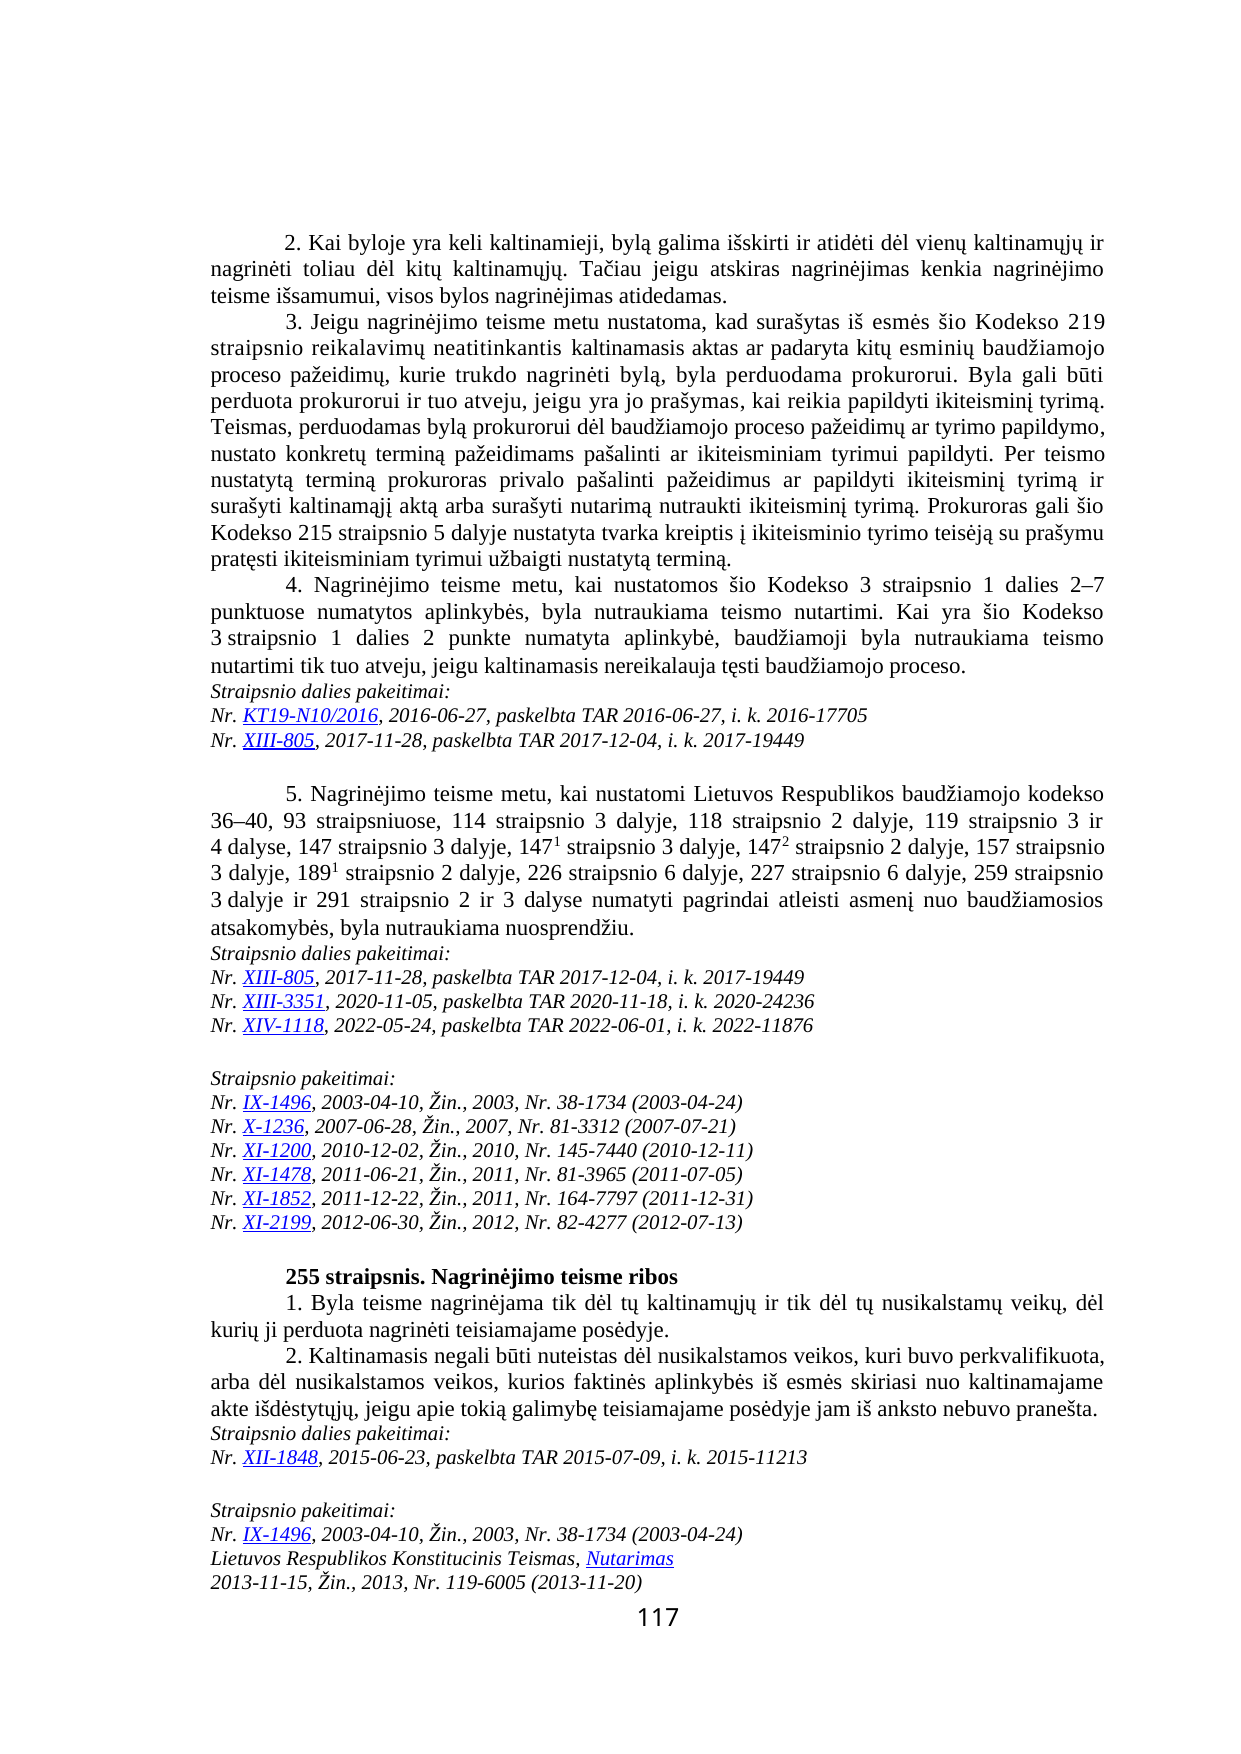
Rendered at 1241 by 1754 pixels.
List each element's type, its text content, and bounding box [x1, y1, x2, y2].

text Straipsnio dalies pakeitimai: [210, 679, 1105, 703]
text Straipsnio pakeitimai: [210, 1498, 1105, 1522]
text Nr. IX-1496, 2003-04-10, Žin., 2003, Nr. 38-1734 (2003-04-24) [210, 1522, 1105, 1546]
text 2. Kaltinamasis negali būti nuteistas dėl nusikalstamos veikos, kuri buvo perkvalifikuota, arba dėl nusikalstamos veikos, kurios faktinės aplinkybės iš esmės skiriasi nuo kaltinamajame akte išdėstytųjų, jeigu apie tokią galimybę teisiamajame posėdyje jam iš anksto nebuvo pranešta. [210, 1342, 1105, 1421]
text 255 straipsnis. Nagrinėjimo teisme ribos [210, 1263, 1105, 1289]
text Nr. XIII-805, 2017-11-28, paskelbta TAR 2017-12-04, i. k. 2017-19449 [210, 727, 1105, 752]
text Nr. XIV-1118, 2022-05-24, paskelbta TAR 2022-06-01, i. k. 2022-11876 [210, 1013, 1105, 1037]
text Nr. XII-1848, 2015-06-23, paskelbta TAR 2015-07-09, i. k. 2015-11213 [210, 1445, 1105, 1469]
text Nr. KT19-N10/2016, 2016-06-27, paskelbta TAR 2016-06-27, i. k. 2016-17705 [210, 703, 1105, 727]
text Straipsnio pakeitimai: [210, 1066, 1105, 1090]
text Straipsnio dalies pakeitimai: [210, 1421, 1105, 1445]
text 4. Nagrinėjimo teisme metu, kai nustatomos šio Kodekso 3 straipsnio 1 dalies 2–7 punktuose numatytos aplinkybės, byla nutraukiama teismo nutartimi. Kai yra šio Kodekso 3 straipsnio 1 dalies 2 punkte numatyta aplinkybė, baudžiamoji byla nutraukiama teismo nutartimi tik tuo atveju, jeigu kaltinamasis nereikalauja tęsti baudžiamojo proceso. [210, 572, 1105, 679]
text 2. Kai byloje yra keli kaltinamieji, bylą galima išskirti ir atidėti dėl vienų kaltinamųjų ir nagrinėti toliau dėl kitų kaltinamųjų. Tačiau jeigu atskiras nagrinėjimas kenkia nagrinėjimo teisme išsamumui, visos bylos nagrinėjimas atidedamas. [210, 229, 1105, 308]
text Nr. XI-2199, 2012-06-30, Žin., 2012, Nr. 82-4277 (2012-07-13) [210, 1210, 1105, 1234]
text Lietuvos Respublikos Konstitucinis Teismas, Nutarimas [210, 1546, 1105, 1570]
text Straipsnio dalies pakeitimai: [210, 941, 1105, 965]
text Nr. XI-1852, 2011-12-22, Žin., 2011, Nr. 164-7797 (2011-12-31) [210, 1186, 1105, 1210]
text Nr. XI-1478, 2011-06-21, Žin., 2011, Nr. 81-3965 (2011-07-05) [210, 1162, 1105, 1186]
text 2013-11-15, Žin., 2013, Nr. 119-6005 (2013-11-20) [210, 1570, 1105, 1594]
text 5. Nagrinėjimo teisme metu, kai nustatomi Lietuvos Respublikos baudžiamojo kodekso 36–40, 93 straipsniuose, 114 straipsnio 3 dalyje, 118 straipsnio 2 dalyje, 119 straipsnio 3 ir 4 dalyse, 147 straipsnio 3 dalyje, 1471 straipsnio 3 dalyje, 1472 straipsnio 2 dalyje, 157 straipsnio 3 dalyje, 1891 straipsnio 2 dalyje, 226 straipsnio 6 dalyje, 227 straipsnio 6 dalyje, 259 straipsnio 3 dalyje ir 291 straipsnio 2 ir 3 dalyse numatyti pagrindai atleisti asmenį nuo baudžiamosios atsakomybės, byla nutraukiama nuosprendžiu. [210, 780, 1105, 941]
text Nr. XI-1200, 2010-12-02, Žin., 2010, Nr. 145-7440 (2010-12-11) [210, 1138, 1105, 1162]
text Nr. XIII-3351, 2020-11-05, paskelbta TAR 2020-11-18, i. k. 2020-24236 [210, 989, 1105, 1013]
text 3. Jeigu nagrinėjimo teisme metu nustatoma, kad surašytas iš esmės šio Kodekso 219 straipsnio reikalavimų neatitinkantis kaltinamasis aktas ar padaryta kitų esminių baudžiamojo proceso pažeidimų, kurie trukdo nagrinėti bylą, byla perduodama prokurorui. Byla gali būti perduota prokurorui ir tuo atveju, jeigu yra jo prašymas, kai reikia papildyti ikiteisminį tyrimą. Teismas, perduodamas bylą prokurorui dėl baudžiamojo proceso pažeidimų ar tyrimo papildymo, nustato konkretų terminą pažeidimams pašalinti ar ikiteisminiam tyrimui papildyti. Per teismo nustatytą terminą prokuroras privalo pašalinti pažeidimus ar papildyti ikiteisminį tyrimą ir surašyti kaltinamąjį aktą arba surašyti nutarimą nutraukti ikiteisminį tyrimą. Prokuroras gali šio Kodekso 215 straipsnio 5 dalyje nustatyta tvarka kreiptis į ikiteisminio tyrimo teisėją su prašymu pratęsti ikiteisminiam tyrimui užbaigti nustatytą terminą. [210, 308, 1105, 572]
text Nr. X-1236, 2007-06-28, Žin., 2007, Nr. 81-3312 (2007-07-21) [210, 1114, 1105, 1138]
text 1. Byla teisme nagrinėjama tik dėl tų kaltinamųjų ir tik dėl tų nusikalstamų veikų, dėl kurių ji perduota nagrinėti teisiamajame posėdyje. [210, 1289, 1105, 1342]
text Nr. IX-1496, 2003-04-10, Žin., 2003, Nr. 38-1734 (2003-04-24) [210, 1090, 1105, 1114]
text Nr. XIII-805, 2017-11-28, paskelbta TAR 2017-12-04, i. k. 2017-19449 [210, 965, 1105, 989]
